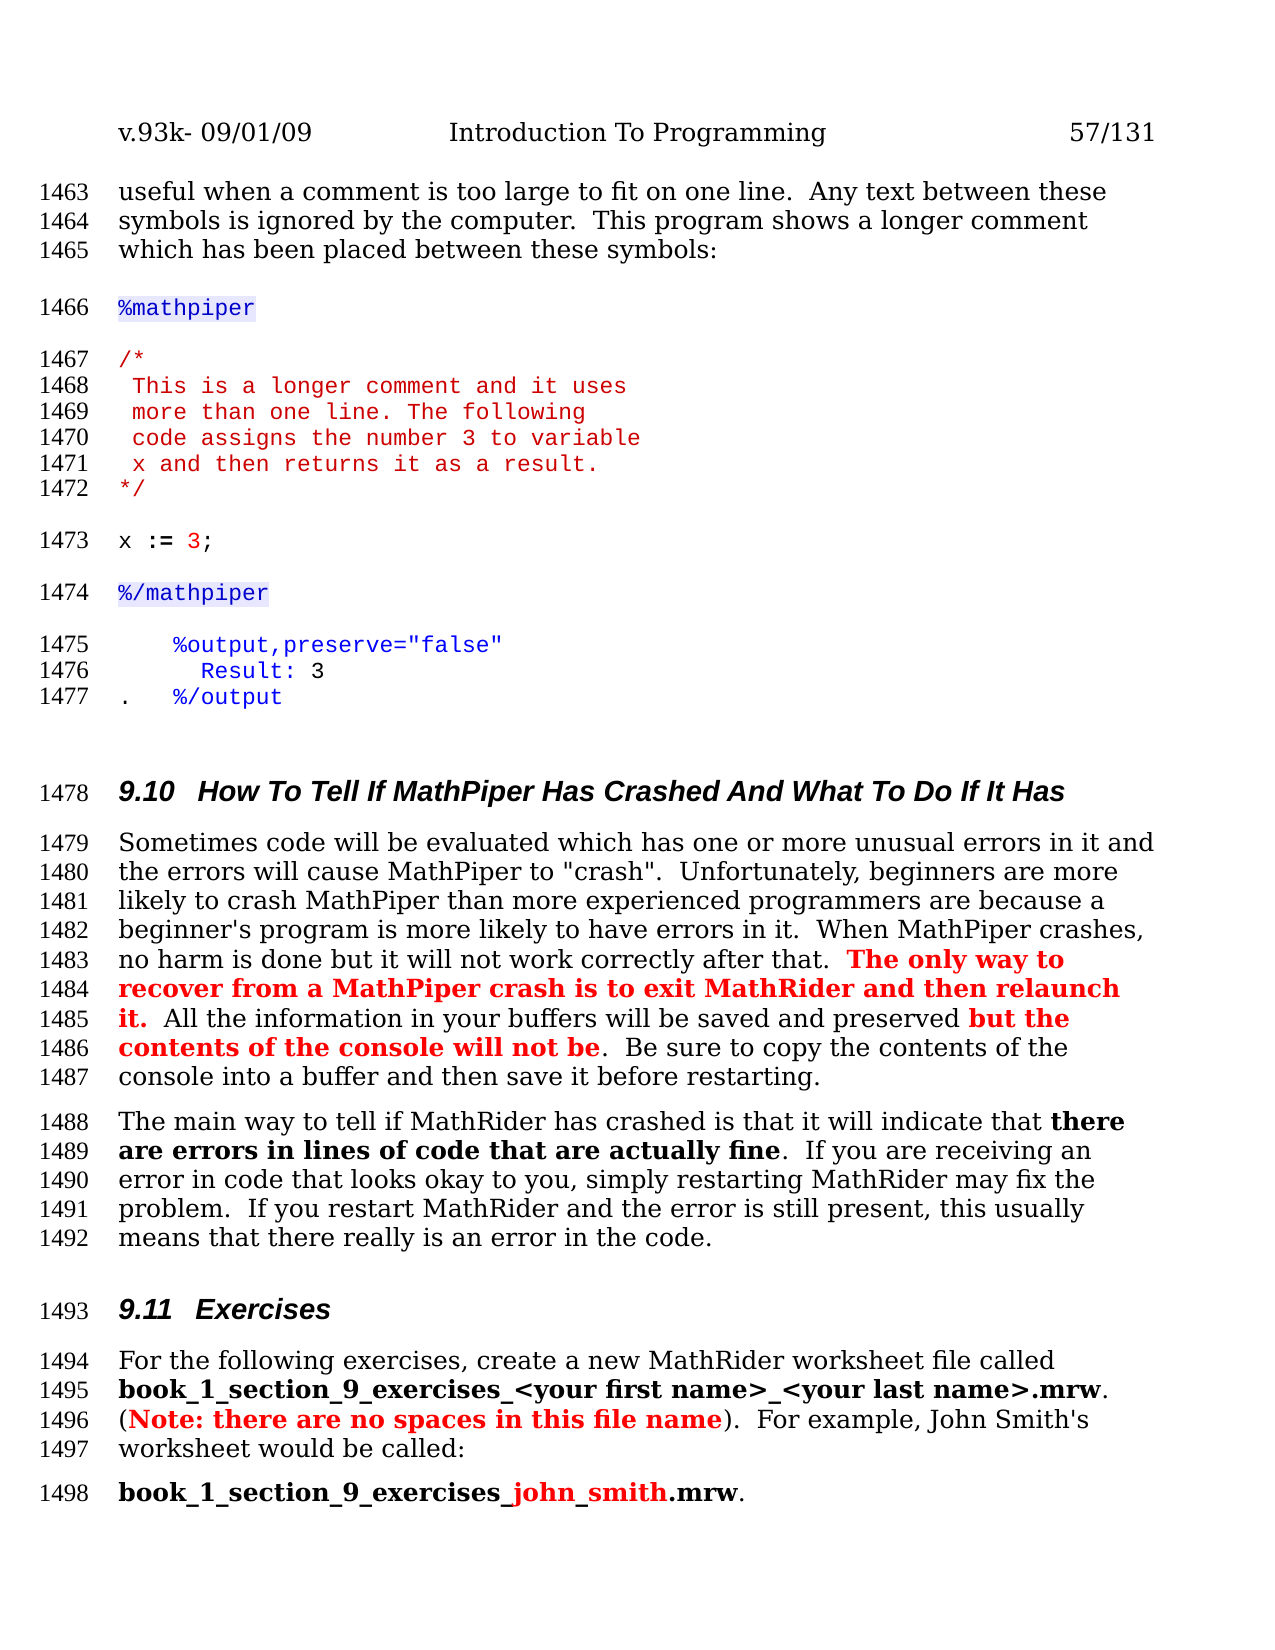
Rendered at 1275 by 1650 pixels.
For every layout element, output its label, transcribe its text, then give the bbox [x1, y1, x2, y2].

text x and then returns it as a result. [118, 452, 1157, 478]
text /* [118, 348, 1157, 374]
text */ [118, 478, 1157, 504]
text For the following exercises, create a new MathRider worksheet file called book_1_section_9_exercises_<your first name>_<your last name>.mrw. (Note: there are no spaces in this file name). For example, John Smith's worksheet would be called: [118, 1346, 1157, 1463]
text This is a longer comment and it uses [118, 374, 1157, 400]
text book_1_section_9_exercises_john_smith.mrw. [118, 1478, 1157, 1508]
text Sometimes code will be evaluated which has one or more unusual errors in it and the errors will cause MathPiper to "crash". Unfortunately, beginners are more likely to crash MathPiper than more experienced programmers are because a beginner's program is more likely to have errors in it. When MathPiper crashes, no harm is done but it will not work correctly after that. The only way to recover from a MathPiper crash is to exit MathRider and then relaunch it. All the information in your buffers will be saved and preserved but the contents of the console will not be. Be sure to copy the contents of the console into a buffer and then save it before restarting. [118, 828, 1157, 1092]
subtitle How To Tell If MathPiper Has Crashed And What To Do If It Has [118, 774, 1157, 807]
text . %/output [118, 685, 1157, 711]
text useful when a comment is too large to fit on one line. Any text between these symbols is ignored by the computer. This program shows a longer comment which has been placed between these symbols: [118, 177, 1157, 264]
text more than one line. The following [118, 400, 1157, 426]
text The main way to tell if MathRider has crashed is that it will indicate that there are errors in lines of code that are actually fine. If you are receiving an error in code that looks okay to you, simply restarting MathRider may fix the problem. If you restart MathRider and the error is still present, this usually means that there really is an error in the code. [118, 1107, 1157, 1253]
subtitle Exercises [118, 1292, 1157, 1325]
text %/mathpiper [118, 582, 1157, 607]
text x := 3; [118, 530, 1157, 556]
text %output,preserve="false" [118, 633, 1157, 659]
text code assigns the number 3 to variable [118, 426, 1157, 452]
text %mathpiper [118, 296, 1157, 322]
text Result: 3 [118, 659, 1157, 685]
